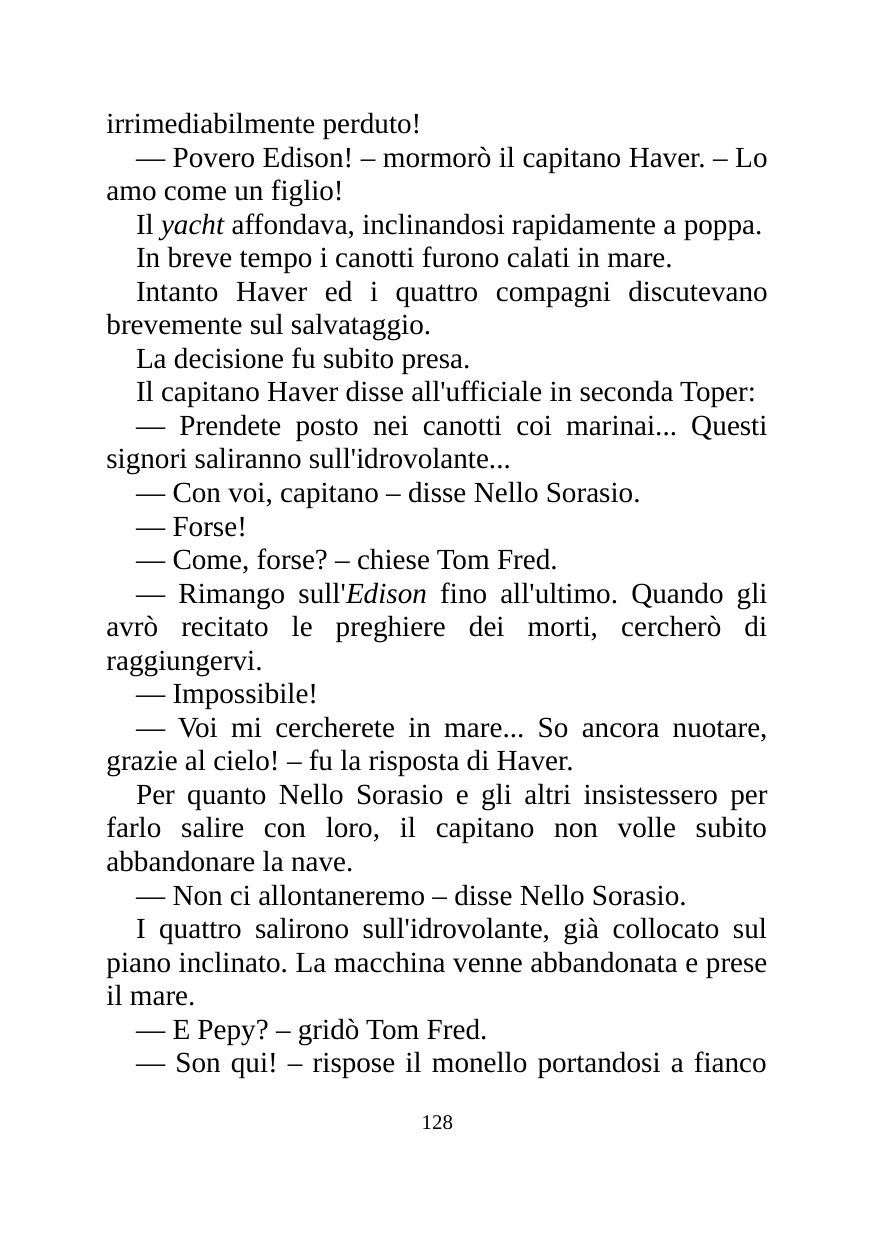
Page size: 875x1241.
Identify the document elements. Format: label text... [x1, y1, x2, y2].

text irrimediabilmente perduto! [106, 106, 768, 140]
text — Forse! [106, 509, 768, 542]
text — Prendete posto nei canotti coi marinai... Questi signori saliranno sull'idrovolante... [106, 408, 768, 475]
text — Son qui! – rispose il monello portandosi a fianco [106, 1045, 768, 1079]
text — Voi mi cercherete in mare... So ancora nuotare, grazie al cielo! – fu la risposta di Haver. [106, 710, 768, 777]
text I quattro salirono sull'idrovolante, già collocato sul piano inclinato. La macchina venne abbandonata e prese il mare. [106, 911, 768, 1012]
text — Come, forse? – chiese Tom Fred. [106, 542, 768, 576]
text — Rimango sull'Edison fino all'ultimo. Quando gli avrò recitato le preghiere dei morti, cercherò di raggiungervi. [106, 576, 768, 676]
text Il yacht affondava, inclinandosi rapidamente a poppa. [106, 207, 768, 240]
text — Con voi, capitano – disse Nello Sorasio. [106, 475, 768, 509]
text Il capitano Haver disse all'ufficiale in seconda Toper: [106, 374, 768, 408]
text — Non ci allontaneremo – disse Nello Sorasio. [106, 878, 768, 911]
text Intanto Haver ed i quattro compagni discutevano brevemente sul salvataggio. [106, 274, 768, 341]
text In breve tempo i canotti furono calati in mare. [106, 240, 768, 274]
text — Impossibile! [106, 676, 768, 710]
text Per quanto Nello Sorasio e gli altri insistessero per farlo salire con loro, il capitano non volle subito abbandonare la nave. [106, 777, 768, 878]
text La decisione fu subito presa. [106, 341, 768, 374]
text — E Pepy? – gridò Tom Fred. [106, 1012, 768, 1045]
text — Povero Edison! – mormorò il capitano Haver. – Lo amo come un figlio! [106, 140, 768, 207]
